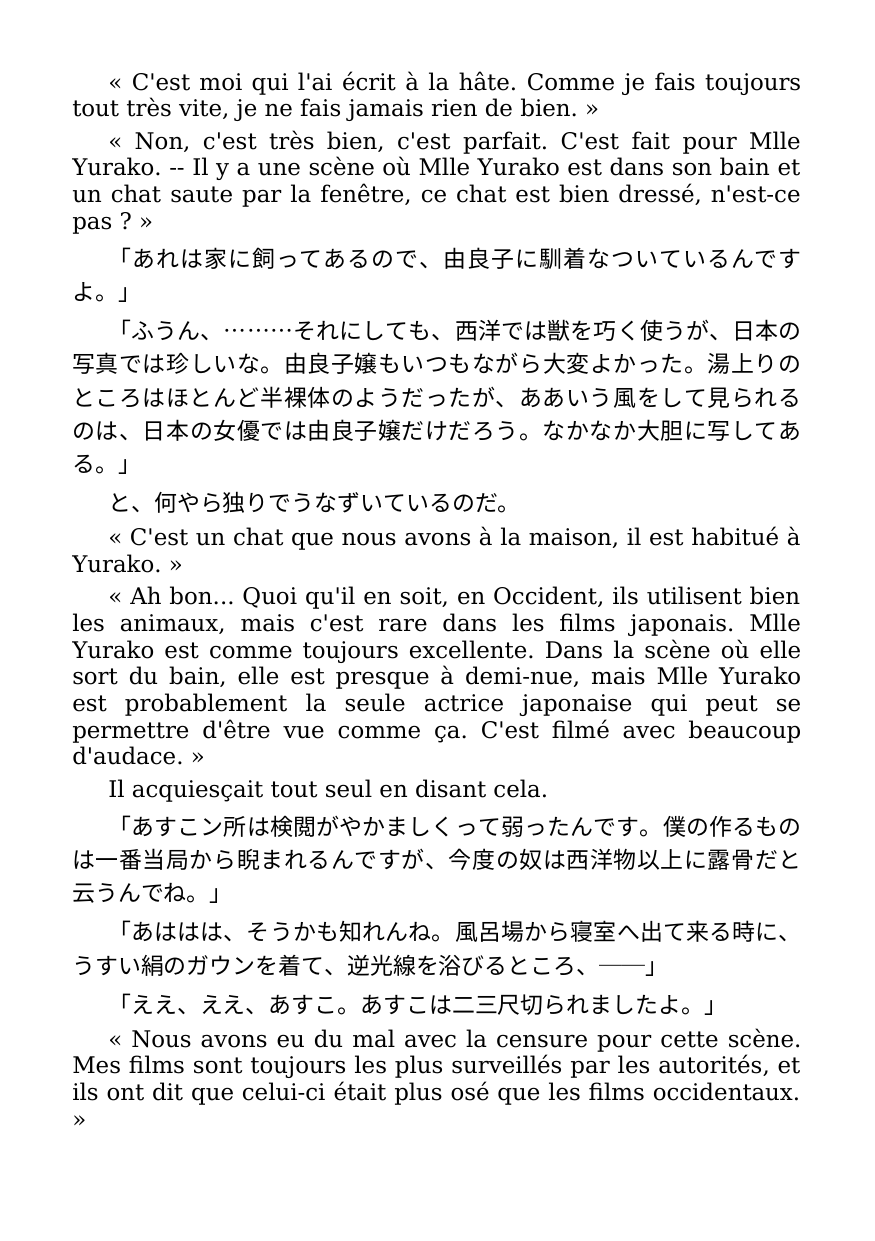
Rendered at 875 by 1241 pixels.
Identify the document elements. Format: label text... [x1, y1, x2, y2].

text 「ふうん、………それにしても、西洋では獣を巧く使うが、日本の写真では珍しいな。由良子嬢もいつもながら大変よかった。湯上りのところはほとんど半裸体のようだったが、ああいう風をして見られるのは、日本の女優では由良子嬢だけだろう。なかなか大胆に写してある。」 [72, 313, 802, 479]
text « Ah bon... Quoi qu'il en soit, en Occident, ils utilisent bien les animaux, mais c'est rare dans les films japonais. Mlle Yurako est comme toujours excellente. Dans la scène où elle sort du bain, elle est presque à demi-nue, mais Mlle Yurako est probablement la seule actrice japonaise qui peut se permettre d'être vue comme ça. C'est filmé avec beaucoup d'audace. » [72, 583, 802, 770]
text 「ええ、ええ、あすこ。あすこは二三尺切られましたよ。」 [72, 987, 802, 1020]
text « C'est un chat que nous avons à la maison, il est habitué à Yurako. » [72, 524, 802, 577]
text 「あははは、そうかも知れんね。風呂場から寝室へ出て来る時に、うすい絹のガウンを着て、逆光線を浴びるところ、──」 [72, 914, 802, 981]
text « C'est moi qui l'ai écrit à la hâte. Comme je fais toujours tout très vite, je ne fais jamais rien de bien. » [72, 69, 802, 122]
text « Non, c'est très bien, c'est parfait. C'est fait pour Mlle Yurako. -- Il y a une scène où Mlle Yurako est dans son bain et un chat saute par la fenêtre, ce chat est bien dressé, n'est-ce pas ? » [72, 128, 802, 234]
text 「あすこン所は検閲がやかましくって弱ったんです。僕の作るものは一番当局から睨まれるんですが、今度の奴は西洋物以上に露骨だと云うんでね。」 [72, 809, 802, 908]
text 「あれは家に飼ってあるので、由良子に馴着なついているんですよ。」 [72, 241, 802, 307]
text « Nous avons eu du mal avec la censure pour cette scène. Mes films sont toujours les plus surveillés par les autorités, et ils ont dit que celui-ci était plus osé que les films occidentaux. » [72, 1026, 802, 1132]
text Il acquiesçait tout seul en disant cela. [72, 776, 802, 803]
text と、何やら独りでうなずいているのだ。 [72, 485, 802, 518]
